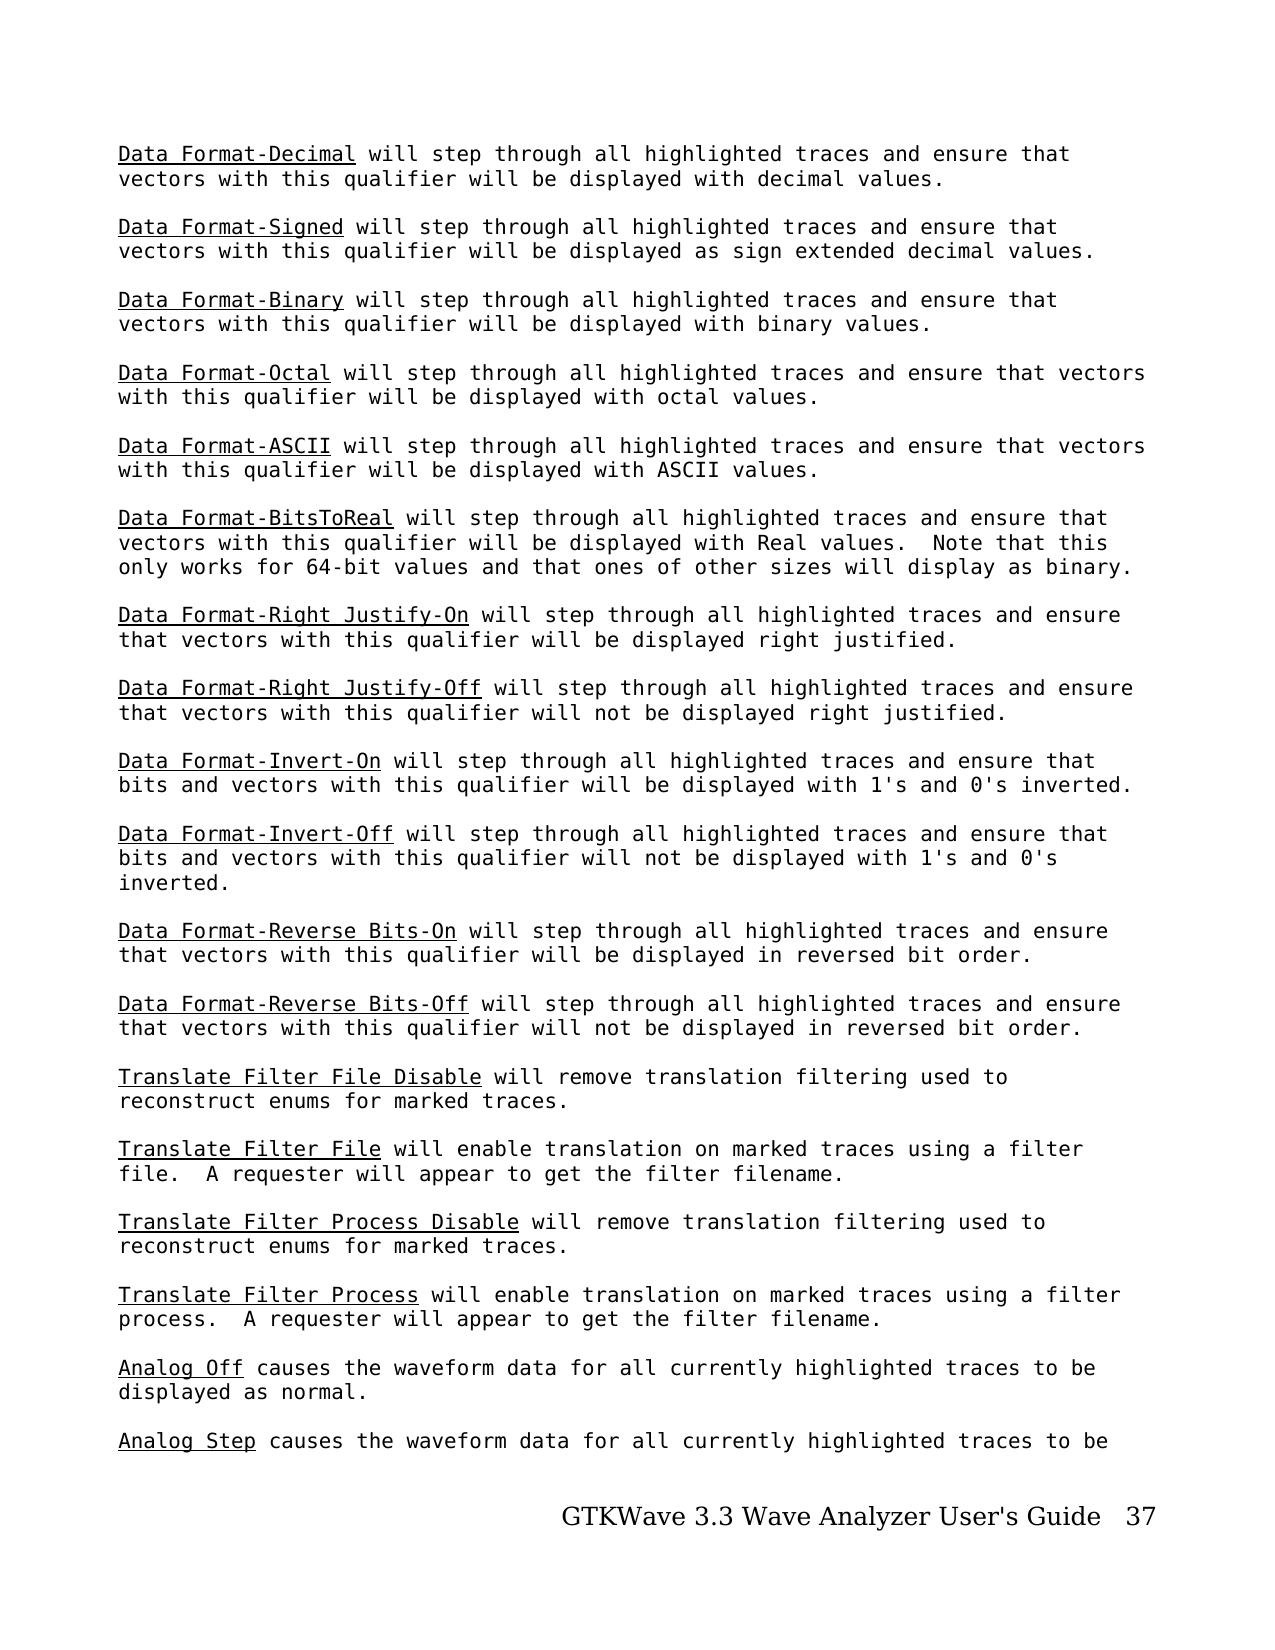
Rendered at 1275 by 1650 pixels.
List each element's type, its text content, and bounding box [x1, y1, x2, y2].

text Data Format-Binary will step through all highlighted traces and ensure that vectors with this qualifier will be displayed with binary values. [118, 288, 1157, 337]
text Translate Filter File Disable will remove translation filtering used to reconstruct enums for marked traces. [118, 1065, 1157, 1113]
text Data Format-Invert-Off will step through all highlighted traces and ensure that bits and vectors with this qualifier will not be displayed with 1's and 0's inverted. [118, 822, 1157, 895]
text Translate Filter Process will enable translation on marked traces using a filter process. A requester will appear to get the filter filename. [118, 1283, 1157, 1332]
text Data Format-Signed will step through all highlighted traces and ensure that vectors with this qualifier will be displayed as sign extended decimal values. [118, 215, 1157, 264]
text Data Format-Decimal will step through all highlighted traces and ensure that vectors with this qualifier will be displayed with decimal values. [118, 142, 1157, 191]
text Data Format-Reverse Bits-On will step through all highlighted traces and ensure that vectors with this qualifier will be displayed in reversed bit order. [118, 919, 1157, 968]
text Data Format-BitsToReal will step through all highlighted traces and ensure that vectors with this qualifier will be displayed with Real values. Note that this only works for 64-bit values and that ones of other sizes will display as binary. [118, 506, 1157, 579]
text Data Format-ASCII will step through all highlighted traces and ensure that vectors with this qualifier will be displayed with ASCII values. [118, 434, 1157, 482]
text Translate Filter File will enable translation on marked traces using a filter file. A requester will appear to get the filter filename. [118, 1137, 1157, 1186]
text Translate Filter Process Disable will remove translation filtering used to reconstruct enums for marked traces. [118, 1210, 1157, 1259]
text Data Format-Right Justify-Off will step through all highlighted traces and ensure that vectors with this qualifier will not be displayed right justified. [118, 676, 1157, 725]
text Data Format-Reverse Bits-Off will step through all highlighted traces and ensure that vectors with this qualifier will not be displayed in reversed bit order. [118, 992, 1157, 1040]
text Analog Step causes the waveform data for all currently highlighted traces to be [118, 1429, 1157, 1453]
text Analog Off causes the waveform data for all currently highlighted traces to be displayed as normal. [118, 1356, 1157, 1404]
text Data Format-Invert-On will step through all highlighted traces and ensure that bits and vectors with this qualifier will be displayed with 1's and 0's inverted. [118, 749, 1157, 798]
text Data Format-Right Justify-On will step through all highlighted traces and ensure that vectors with this qualifier will be displayed right justified. [118, 603, 1157, 652]
text Data Format-Octal will step through all highlighted traces and ensure that vectors with this qualifier will be displayed with octal values. [118, 361, 1157, 409]
